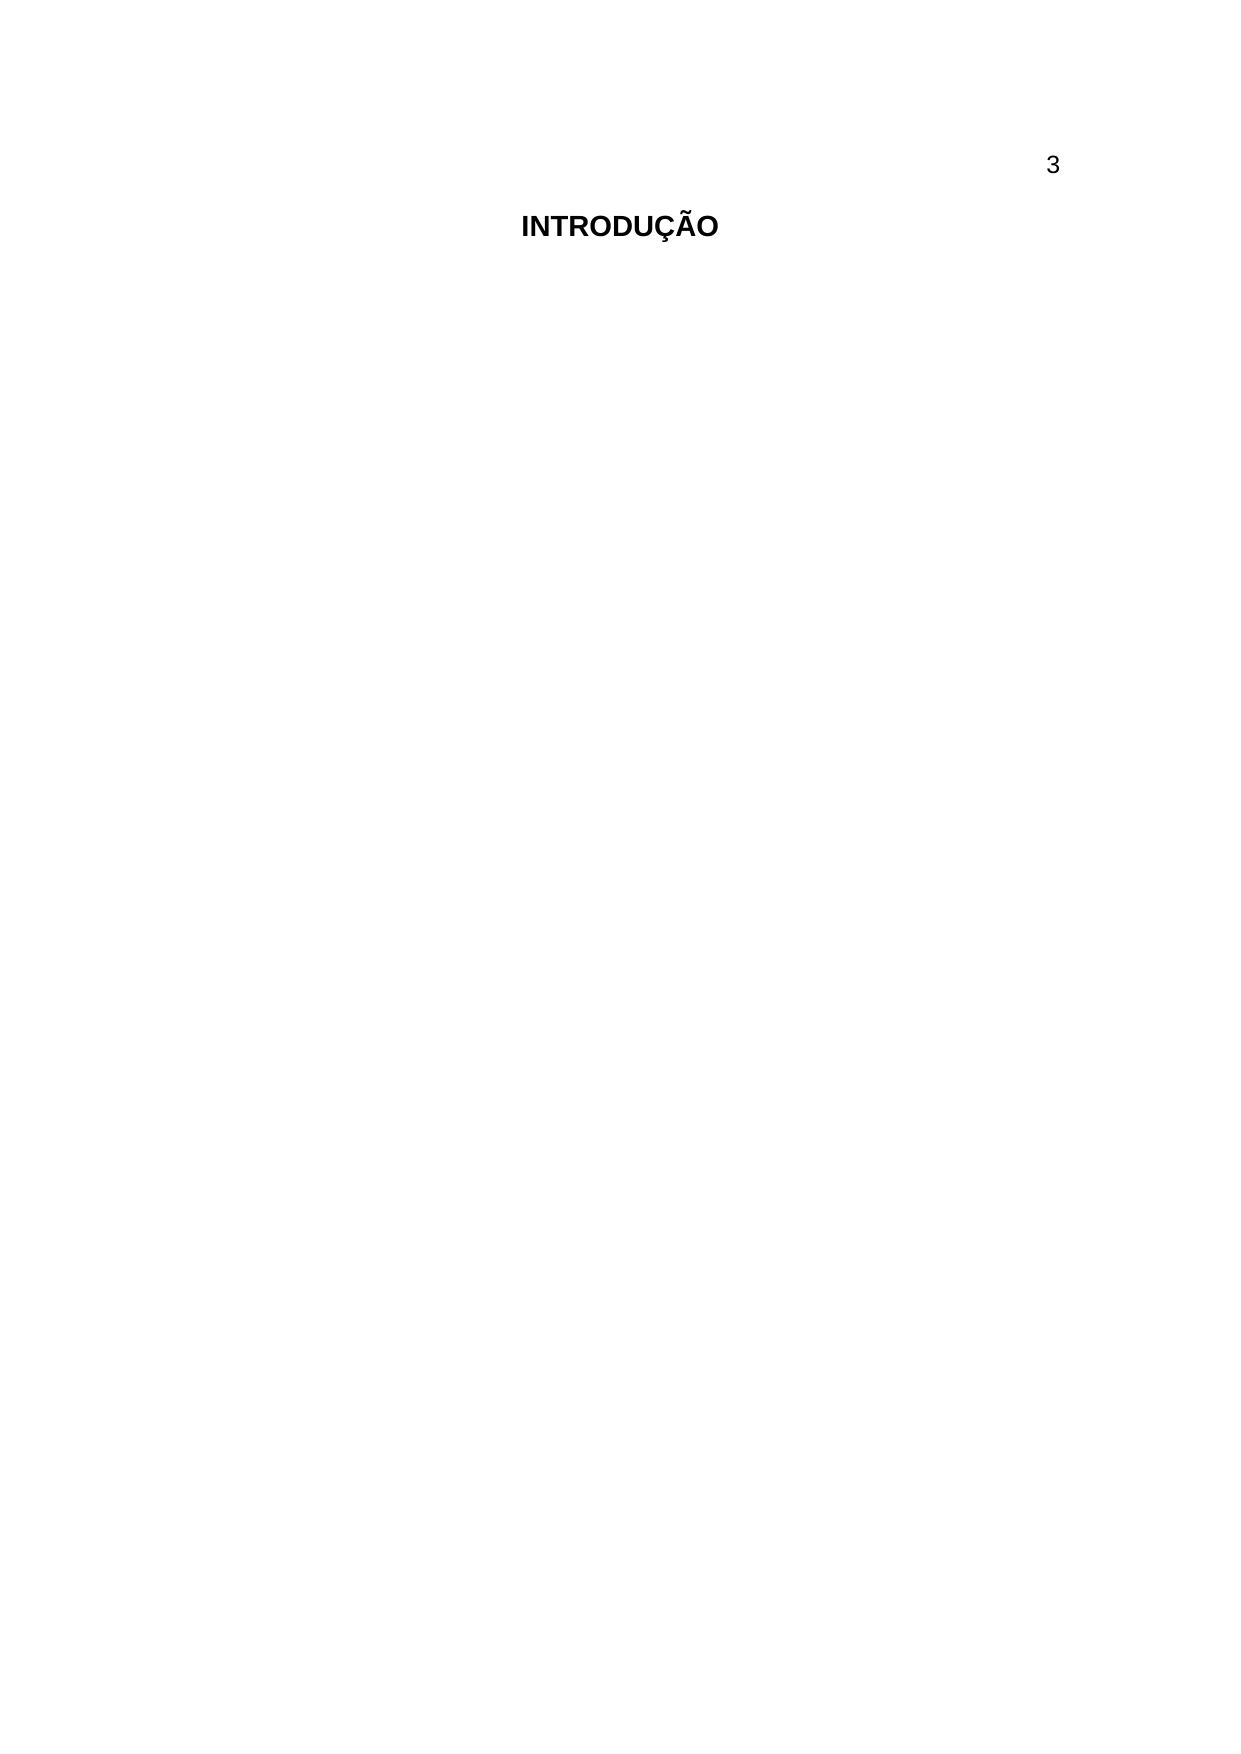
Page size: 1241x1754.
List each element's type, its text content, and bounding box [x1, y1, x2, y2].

subtitle INTRODUÇÃO [180, 209, 1060, 242]
